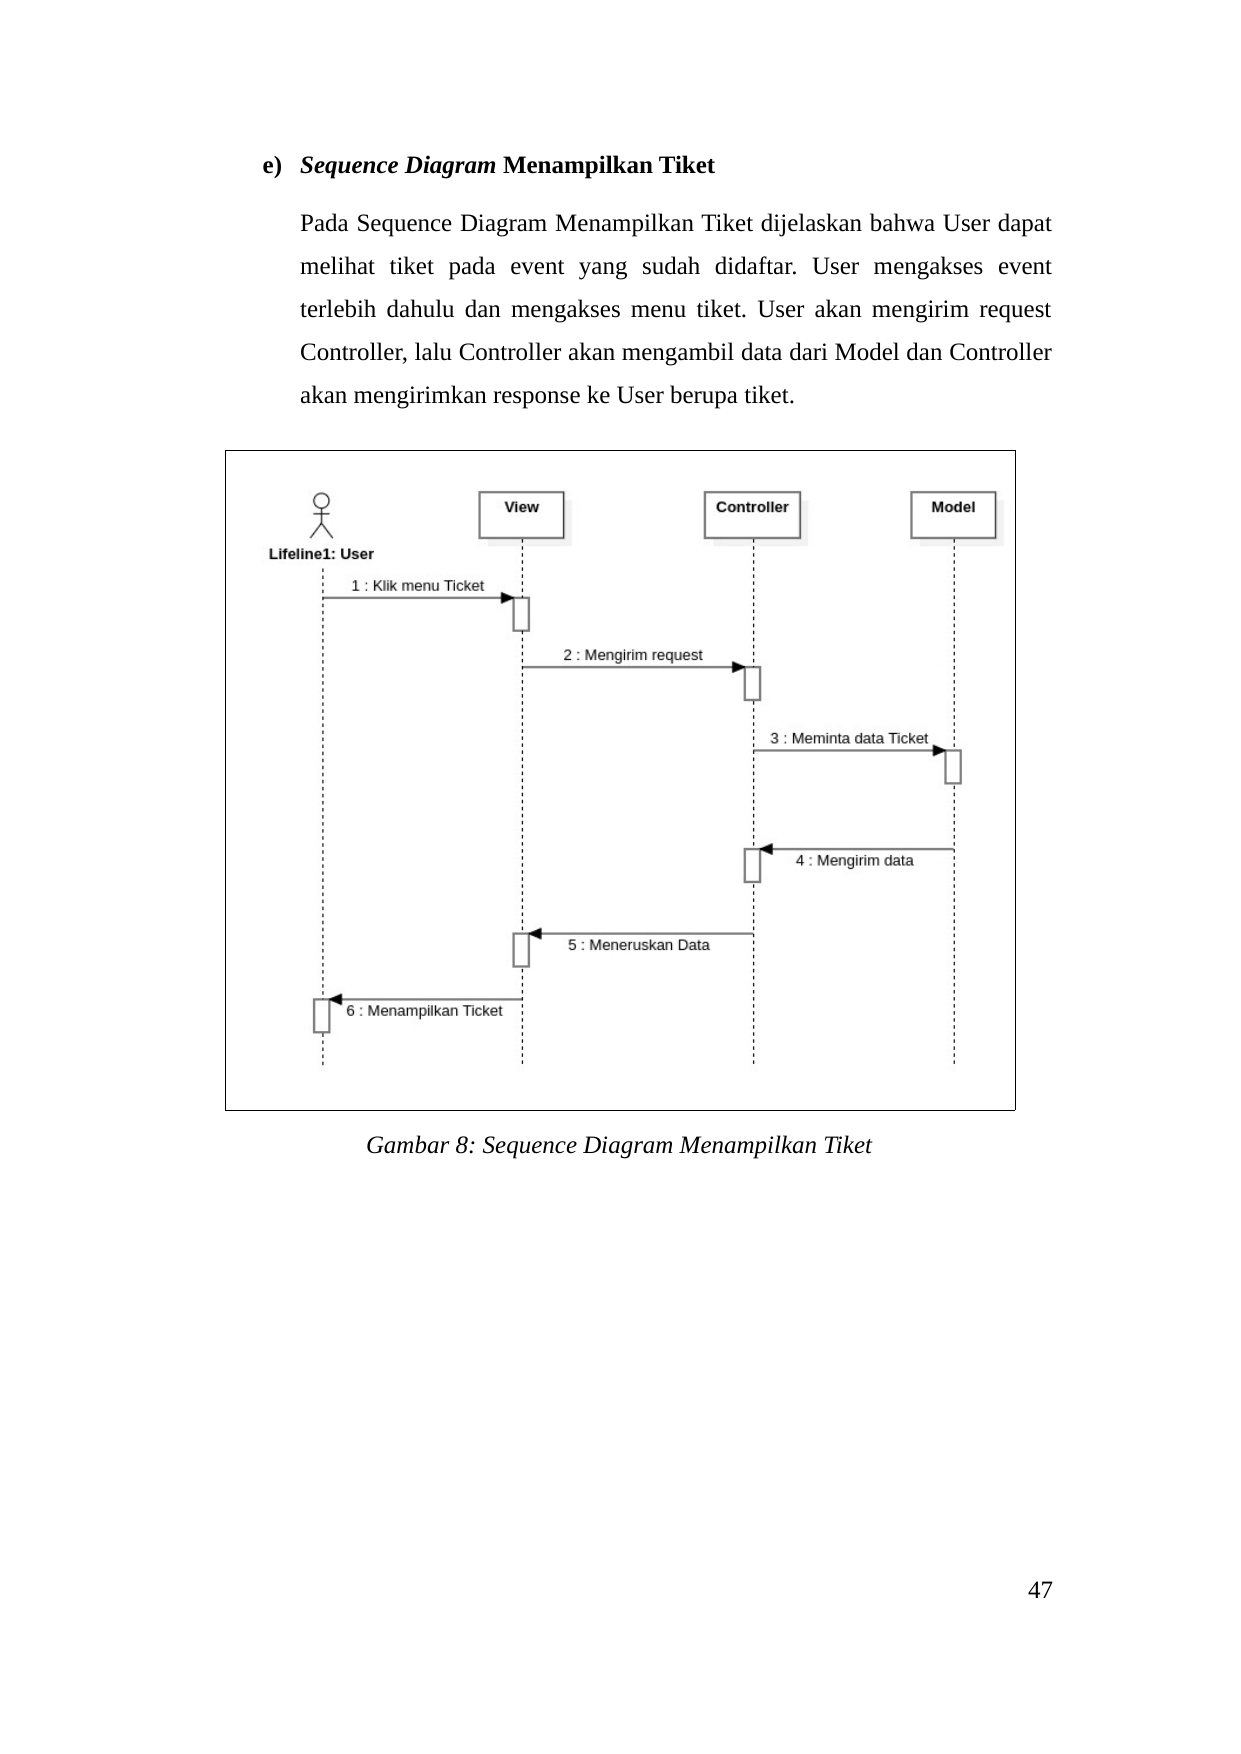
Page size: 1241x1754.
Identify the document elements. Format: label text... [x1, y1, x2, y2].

list Pada Sequence Diagram Menampilkan Tiket dijelaskan bahwa User dapat melihat tiket pada event yang sudah didaftar. User mengakses event terlebih dahulu dan mengakses menu tiket. User akan mengirim request Controller, lalu Controller akan mengambil data dari Model dan Controller akan mengirimkan response ke User berupa tiket. [262, 208, 1053, 409]
list Gambar 8: Sequence Diagram Menampilkan Tiket [225, 1111, 1015, 1159]
picture [226, 451, 1015, 1110]
list Sequence Diagram Menampilkan Tiket [262, 150, 1053, 179]
